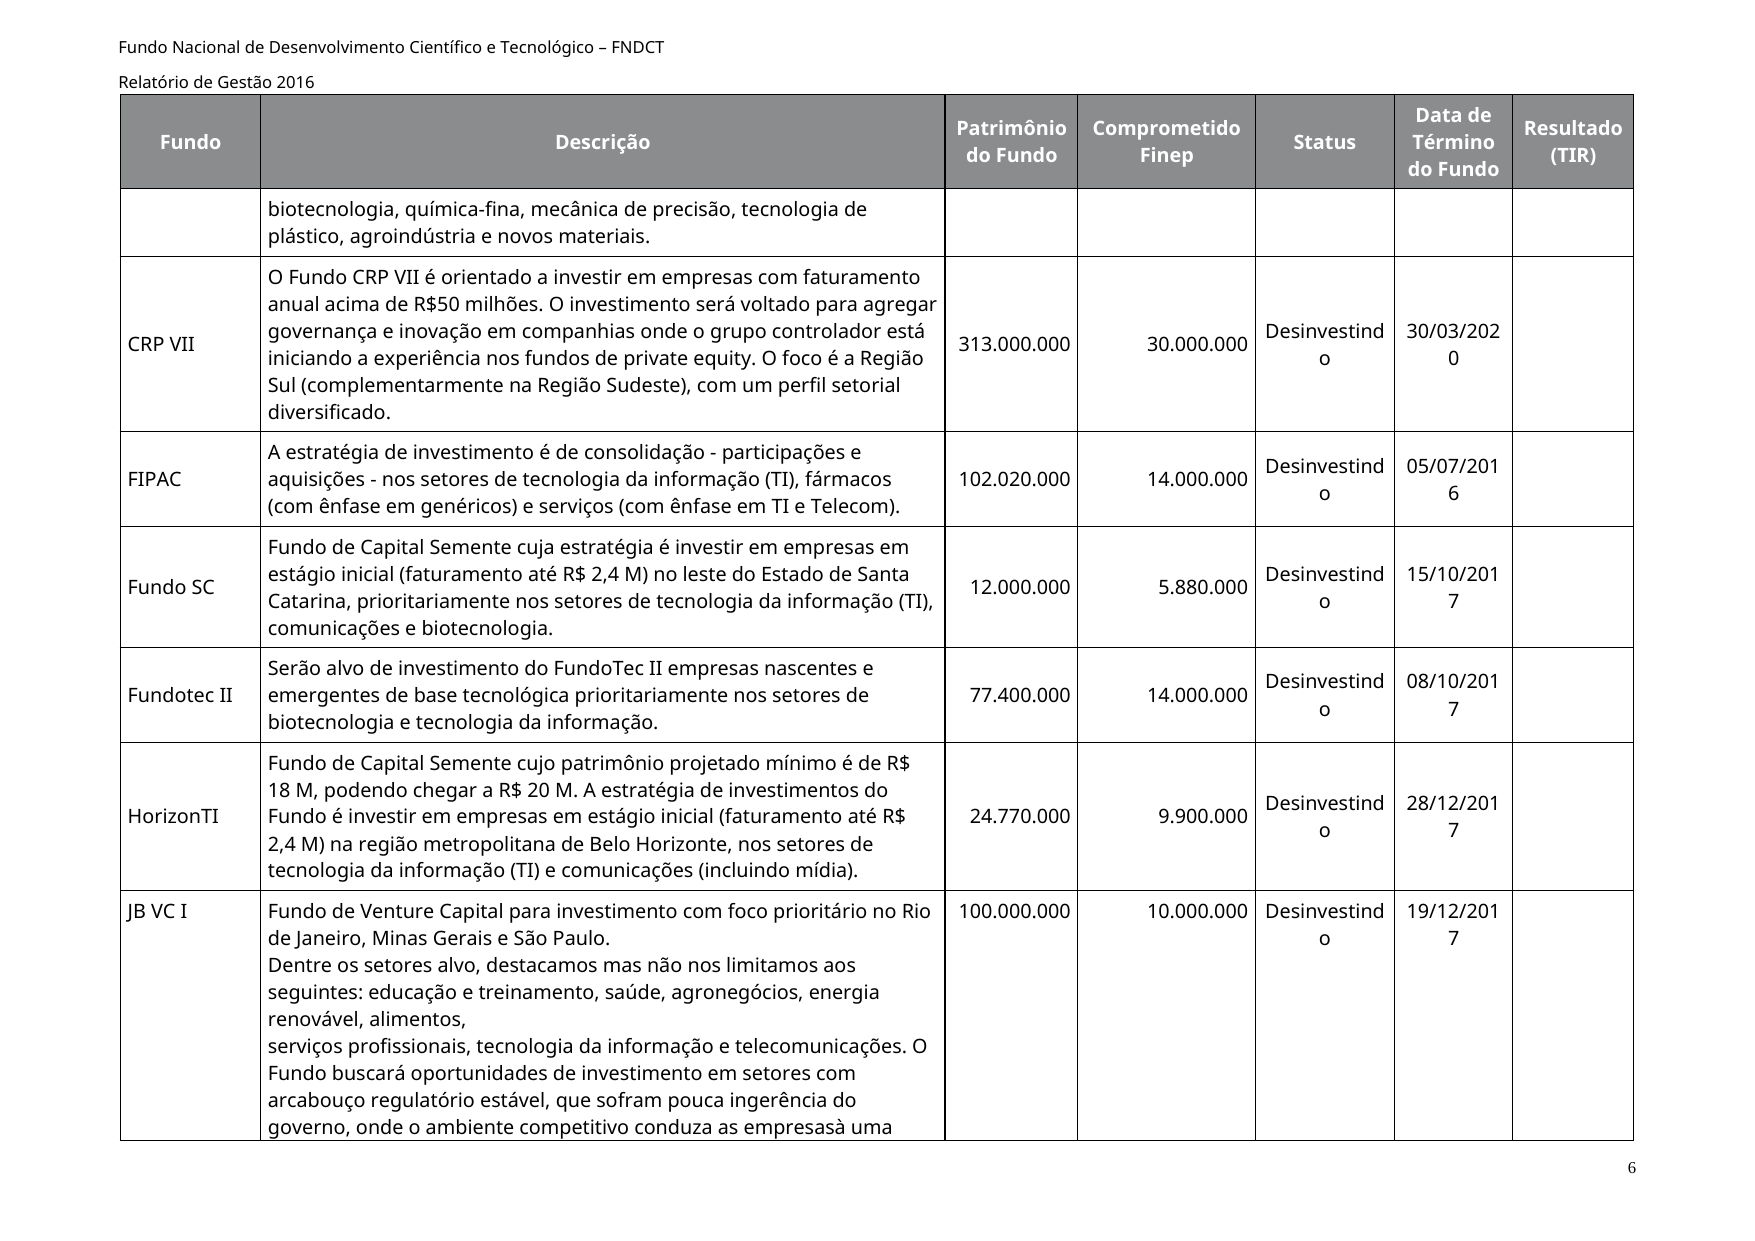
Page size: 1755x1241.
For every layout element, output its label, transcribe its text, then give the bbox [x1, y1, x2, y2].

table_cell 30.000.000 [1078, 257, 1255, 431]
table_cell A estratégia de investimento é de consolidação - participações e aquisições - nos setores de tecnologia da informação (TI), fármacos (com ênfase em genéricos) e serviços (com ênfase em TI e Telecom). [261, 432, 944, 526]
table_cell 10.000.000 [1078, 891, 1255, 1140]
table_cell CRP VII [121, 257, 260, 431]
table_header Resultado (TIR) [1513, 95, 1633, 188]
table_cell 12.000.000 [946, 527, 1077, 647]
table_cell Desinvestindo [1256, 432, 1394, 526]
table_cell Desinvestindo [1256, 527, 1394, 647]
table_cell 102.020.000 [946, 432, 1077, 526]
table_cell Desinvestindo [1256, 743, 1394, 890]
table_header Data de Término do Fundo [1395, 95, 1512, 188]
table_cell Fundo de Venture Capital para investimento com foco prioritário no Rio de Janeiro, Minas Gerais e São Paulo. Dentre os setores alvo, destacamos mas não nos limitamos aos seguintes: educação e treinamento, saúde, agronegócios, energia renovável, alimentos, serviços profissionais, tecnologia da informação e telecomunicações. O Fundo buscará oportunidades de investimento em setores com arcabouço regulatório estável, que sofram pouca ingerência do governo, onde o ambiente competitivo conduza as empresasà uma [261, 891, 944, 1140]
table_cell 05/07/2016 [1395, 432, 1512, 526]
table_cell 313.000.000 [946, 257, 1077, 431]
table_cell 30/03/2020 [1395, 257, 1512, 431]
table_cell [1513, 648, 1633, 742]
table_cell 08/10/2017 [1395, 648, 1512, 742]
table_cell [1513, 257, 1633, 431]
table_header Status [1256, 95, 1394, 188]
table_cell [1513, 432, 1633, 526]
table_header Comprometido Finep [1078, 95, 1255, 188]
table_cell Desinvestindo [1256, 648, 1394, 742]
table_cell 14.000.000 [1078, 648, 1255, 742]
table_cell [121, 189, 260, 256]
table_cell [1395, 189, 1512, 256]
table_cell [1078, 189, 1255, 256]
table_cell [1513, 189, 1633, 256]
table_cell Fundotec II [121, 648, 260, 742]
table_cell [946, 189, 1077, 256]
table_cell 100.000.000 [946, 891, 1077, 1140]
table_cell Fundo de Capital Semente cujo patrimônio projetado mínimo é de R$ 18 M, podendo chegar a R$ 20 M. A estratégia de investimentos do Fundo é investir em empresas em estágio inicial (faturamento até R$ 2,4 M) na região metropolitana de Belo Horizonte, nos setores de tecnologia da informação (TI) e comunicações (incluindo mídia). [261, 743, 944, 890]
table_cell [1513, 527, 1633, 647]
table_cell Desinvestindo [1256, 891, 1394, 1140]
table_header Fundo [121, 95, 260, 188]
table_cell 9.900.000 [1078, 743, 1255, 890]
table_cell Fundo de Capital Semente cuja estratégia é investir em empresas em estágio inicial (faturamento até R$ 2,4 M) no leste do Estado de Santa Catarina, prioritariamente nos setores de tecnologia da informação (TI), comunicações e biotecnologia. [261, 527, 944, 647]
table_header Patrimônio do Fundo [946, 95, 1077, 188]
table_cell HorizonTI [121, 743, 260, 890]
table_cell Serão alvo de investimento do FundoTec II empresas nascentes e emergentes de base tecnológica prioritariamente nos setores de biotecnologia e tecnologia da informação. [261, 648, 944, 742]
table_cell O Fundo CRP VII é orientado a investir em empresas com faturamento anual acima de R$50 milhões. O investimento será voltado para agregar governança e inovação em companhias onde o grupo controlador está iniciando a experiência nos fundos de private equity. O foco é a Região Sul (complementarmente na Região Sudeste), com um perfil setorial diversificado. [261, 257, 944, 431]
table_cell FIPAC [121, 432, 260, 526]
table_cell 15/10/2017 [1395, 527, 1512, 647]
table_cell biotecnologia, química-fina, mecânica de precisão, tecnologia de plástico, agroindústria e novos materiais. [261, 189, 944, 256]
table_cell 19/12/2017 [1395, 891, 1512, 1140]
table_cell 24.770.000 [946, 743, 1077, 890]
table_cell Fundo SC [121, 527, 260, 647]
table_cell [1513, 891, 1633, 1140]
table_cell 77.400.000 [946, 648, 1077, 742]
table_cell [1256, 189, 1394, 256]
table_cell Desinvestindo [1256, 257, 1394, 431]
table_cell [1513, 743, 1633, 890]
table_cell 5.880.000 [1078, 527, 1255, 647]
table_cell JB VC I [121, 891, 260, 1140]
table_cell 28/12/2017 [1395, 743, 1512, 890]
table_header Descrição [261, 95, 944, 188]
table_cell 14.000.000 [1078, 432, 1255, 526]
